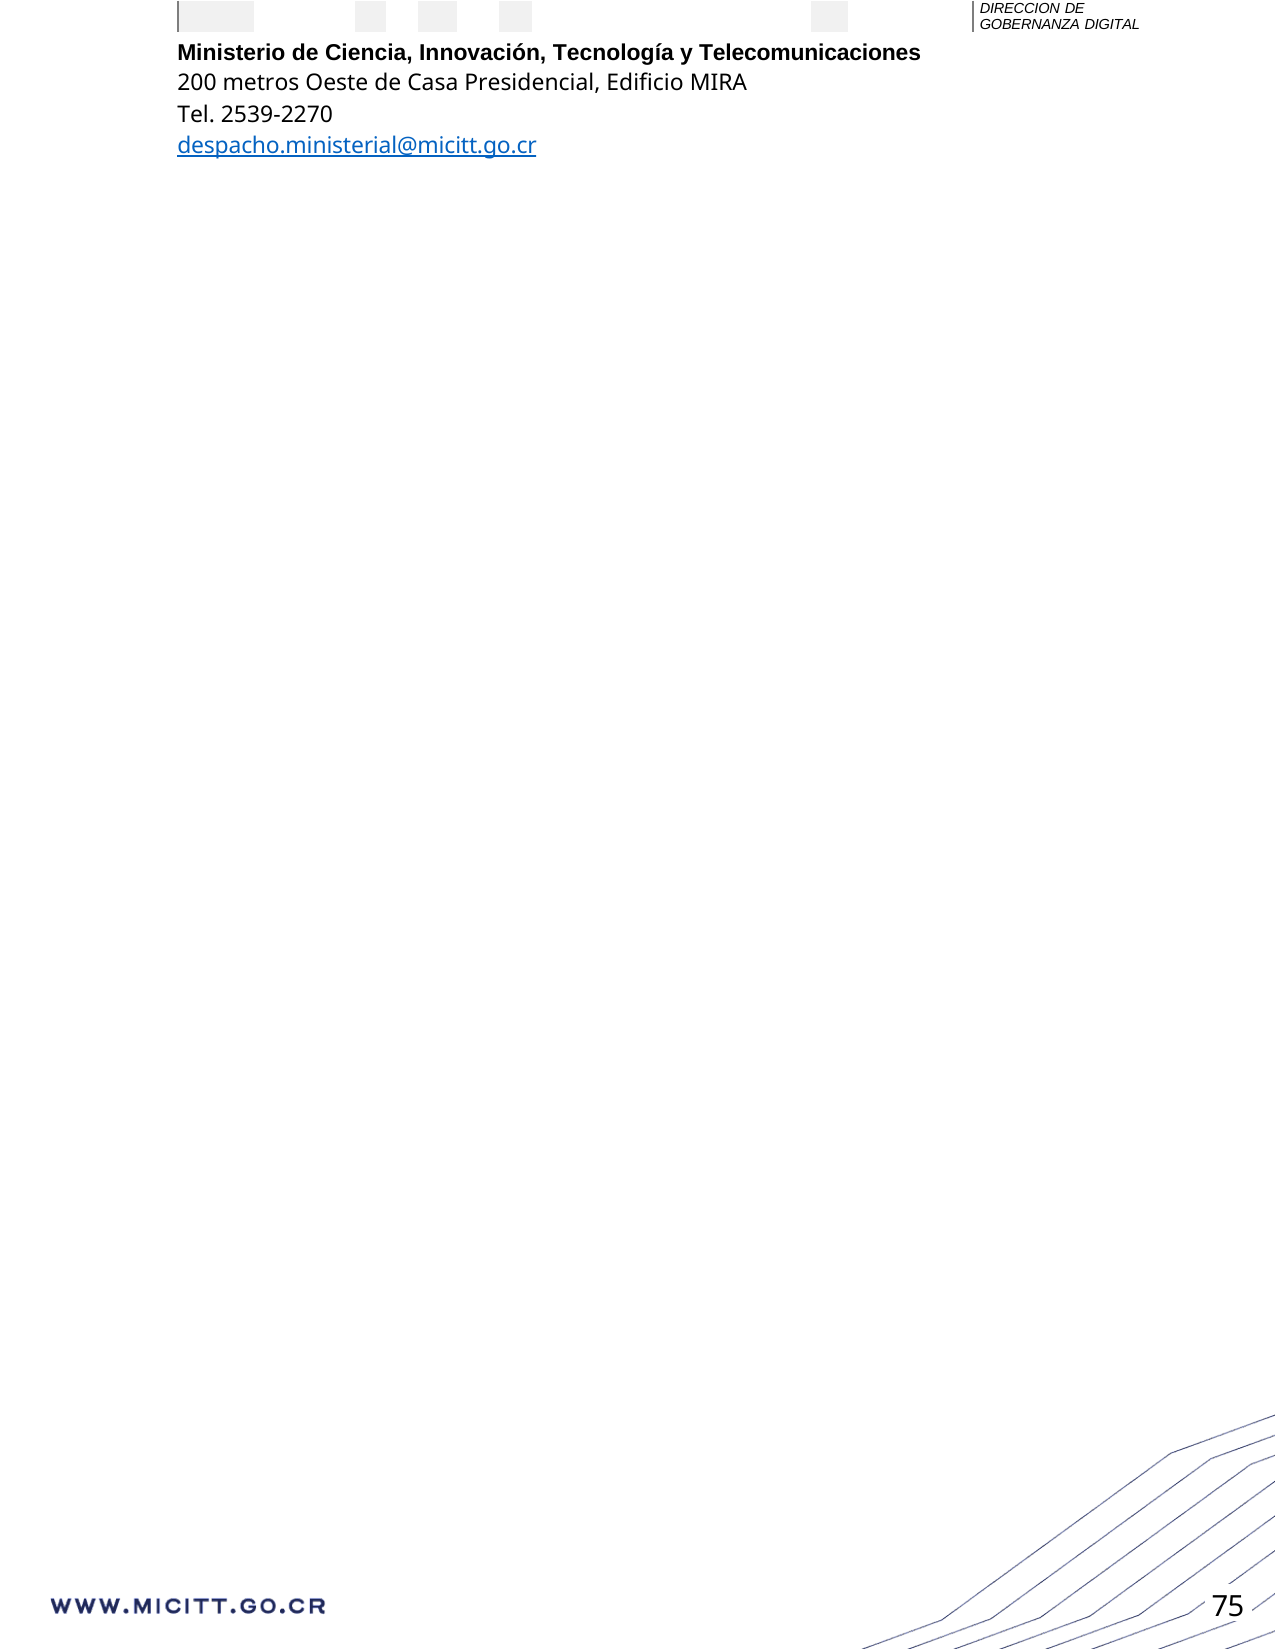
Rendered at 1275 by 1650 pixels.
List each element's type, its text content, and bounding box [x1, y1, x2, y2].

table_cell DIRECCION DE GOBERNANZA DIGITAL [974, 1, 1193, 32]
text Ministerio de Ciencia, Innovación, Tecnología y Telecomunicaciones [177, 39, 1260, 66]
table_cell [386, 1, 418, 32]
table_cell [179, 1, 254, 32]
text despacho.ministerial@micitt.go.cr [177, 129, 1260, 160]
text 200 metros Oeste de Casa Presidencial, Edificio MIRA Tel. 2539-2270 [177, 66, 764, 129]
table_cell [457, 1, 499, 32]
table_cell [355, 1, 386, 32]
table_cell [848, 1, 972, 32]
table_cell [499, 1, 532, 32]
table_cell [532, 1, 811, 32]
table_cell [418, 1, 457, 32]
table_cell [254, 1, 355, 32]
table_cell [811, 1, 848, 32]
